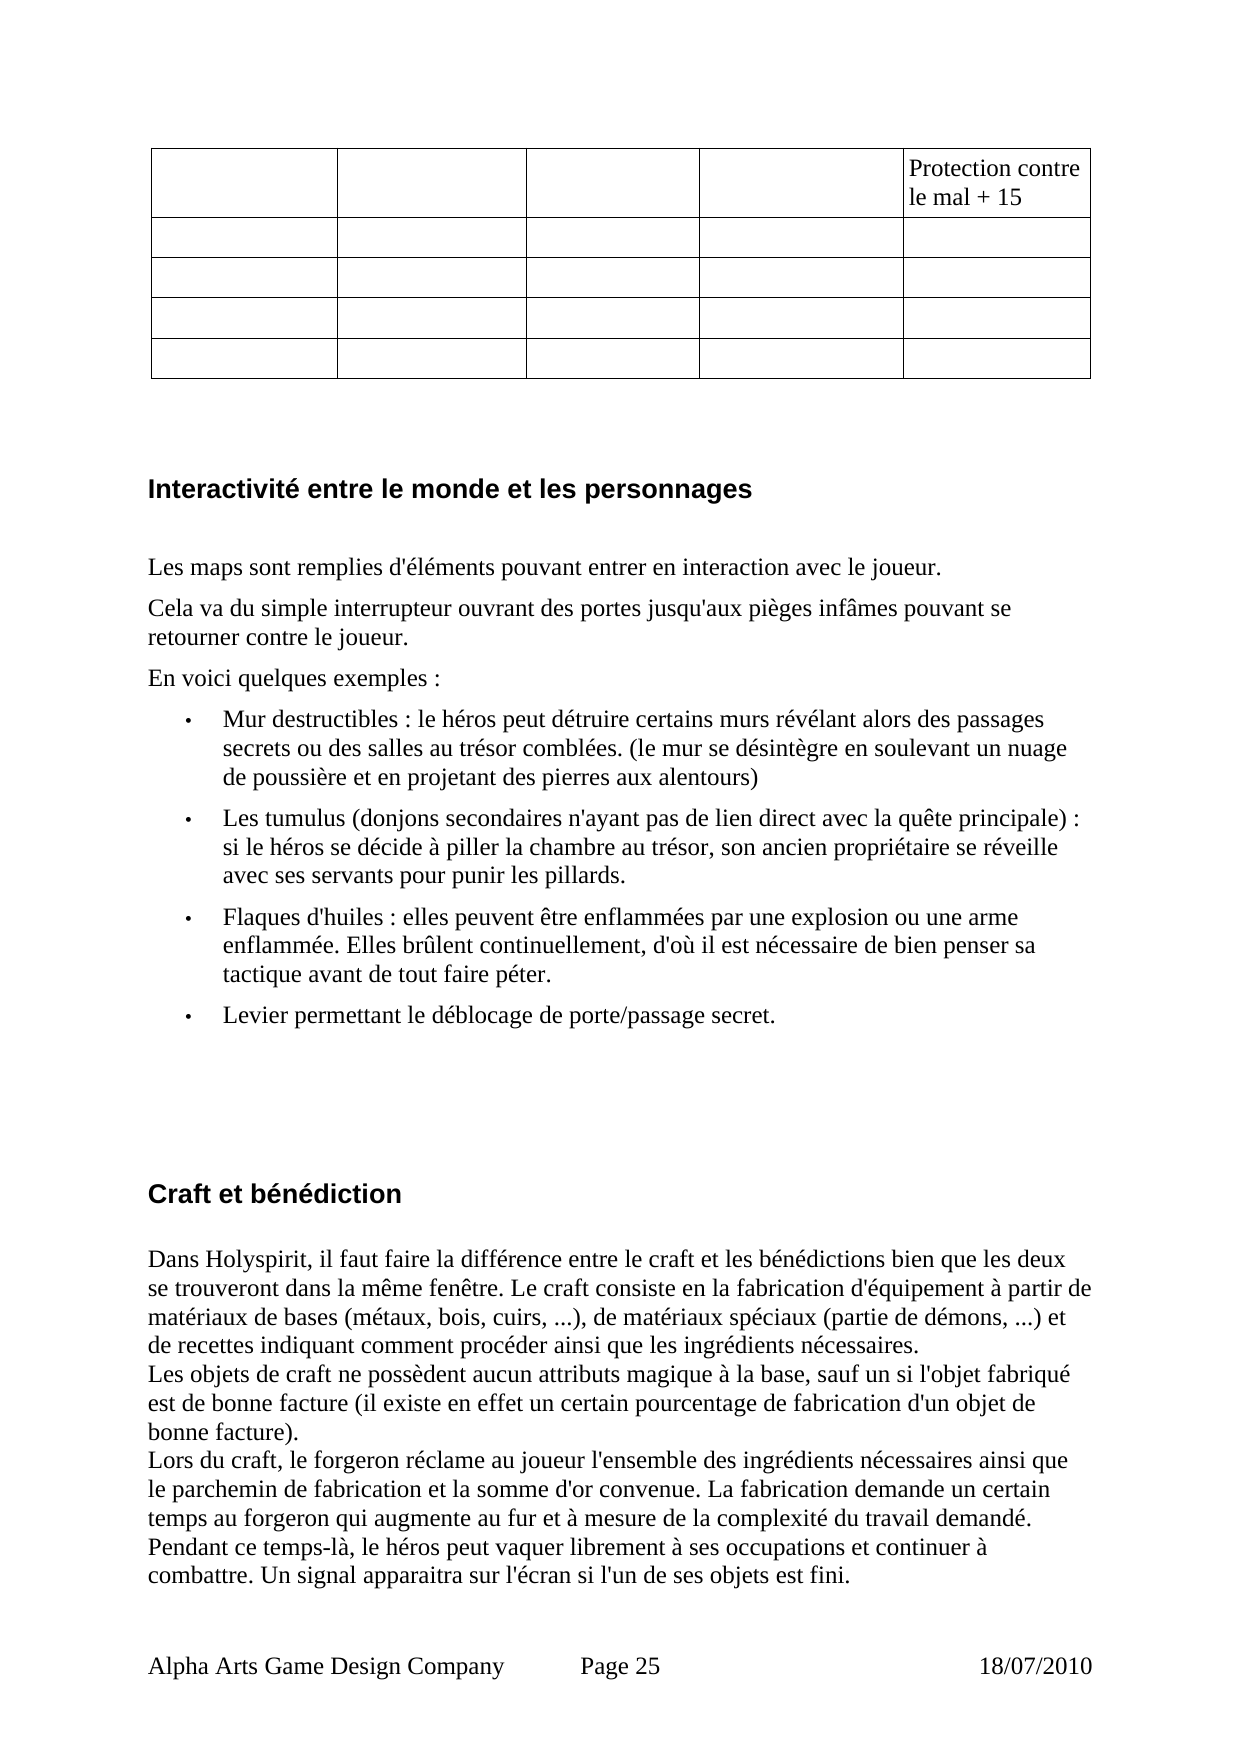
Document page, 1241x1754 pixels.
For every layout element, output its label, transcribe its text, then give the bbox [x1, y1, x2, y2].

text Lors du craft, le forgeron réclame au joueur l'ensemble des ingrédients nécessaires ainsi que le parchemin de fabrication et la somme d'or convenue. La fabrication demande un certain temps au forgeron qui augmente au fur et à mesure de la complexité du travail demandé. Pendant ce temps-là, le héros peut vaquer librement à ses occupations et continuer à combattre. Un signal apparaitra sur l'écran si l'un de ses objets est fini. [148, 1446, 1092, 1589]
table_cell [152, 298, 337, 338]
table_cell [904, 258, 1090, 297]
list Flaques d'huiles : elles peuvent être enflammées par une explosion ou une arme enflammée. Elles brûlent continuellement, d'où il est nécessaire de bien penser sa tactique avant de tout faire péter. [185, 902, 1092, 988]
text Dans Holyspirit, il faut faire la différence entre le craft et les bénédictions bien que les deux se trouveront dans la même fenêtre. Le craft consiste en la fabrication d'équipement à partir de matériaux de bases (métaux, bois, cuirs, ...), de matériaux spéciaux (partie de démons, ...) et de recettes indiquant comment procéder ainsi que les ingrédients nécessaires. [148, 1244, 1092, 1359]
list Les tumulus (donjons secondaires n'ayant pas de lien direct avec la quête principale) : si le héros se décide à piller la chambre au trésor, son ancien propriétaire se réveille avec ses servants pour punir les pillards. [185, 803, 1092, 889]
table_cell [338, 258, 526, 297]
table_cell [152, 258, 337, 297]
table_cell [904, 339, 1090, 378]
table_cell [527, 149, 699, 217]
subtitle Interactivité entre le monde et les personnages [148, 473, 1092, 504]
table_cell [338, 218, 526, 257]
table_cell [904, 218, 1090, 257]
table_cell [700, 298, 903, 338]
table_cell [700, 218, 903, 257]
list Mur destructibles : le héros peut détruire certains murs révélant alors des passages secrets ou des salles au trésor comblées. (le mur se désintègre en soulevant un nuage de poussière et en projetant des pierres aux alentours) [185, 704, 1092, 791]
table_cell [338, 298, 526, 338]
table_cell [152, 218, 337, 257]
table_cell [152, 149, 337, 217]
table_cell [527, 218, 699, 257]
text Cela va du simple interrupteur ouvrant des portes jusqu'aux pièges infâmes pouvant se retourner contre le joueur. [148, 593, 1092, 651]
table_cell [700, 339, 903, 378]
table_cell [527, 339, 699, 378]
table_cell [152, 339, 337, 378]
table_cell Protection contre le mal + 15 [904, 149, 1090, 217]
table_cell [338, 149, 526, 217]
table_cell [527, 298, 699, 338]
table_cell [700, 258, 903, 297]
list Levier permettant le déblocage de porte/passage secret. [185, 1001, 1092, 1029]
text Les maps sont remplies d'éléments pouvant entrer en interaction avec le joueur. [148, 552, 1092, 581]
table_cell [904, 298, 1090, 338]
subtitle Craft et bénédiction [148, 1178, 1092, 1209]
text Les objets de craft ne possèdent aucun attributs magique à la base, sauf un si l'objet fabriqué est de bonne facture (il existe en effet un certain pourcentage de fabrication d'un objet de bonne facture). [148, 1359, 1092, 1446]
table_cell [338, 339, 526, 378]
text En voici quelques exemples : [148, 663, 1092, 692]
table_cell [527, 258, 699, 297]
table_cell [700, 149, 903, 217]
